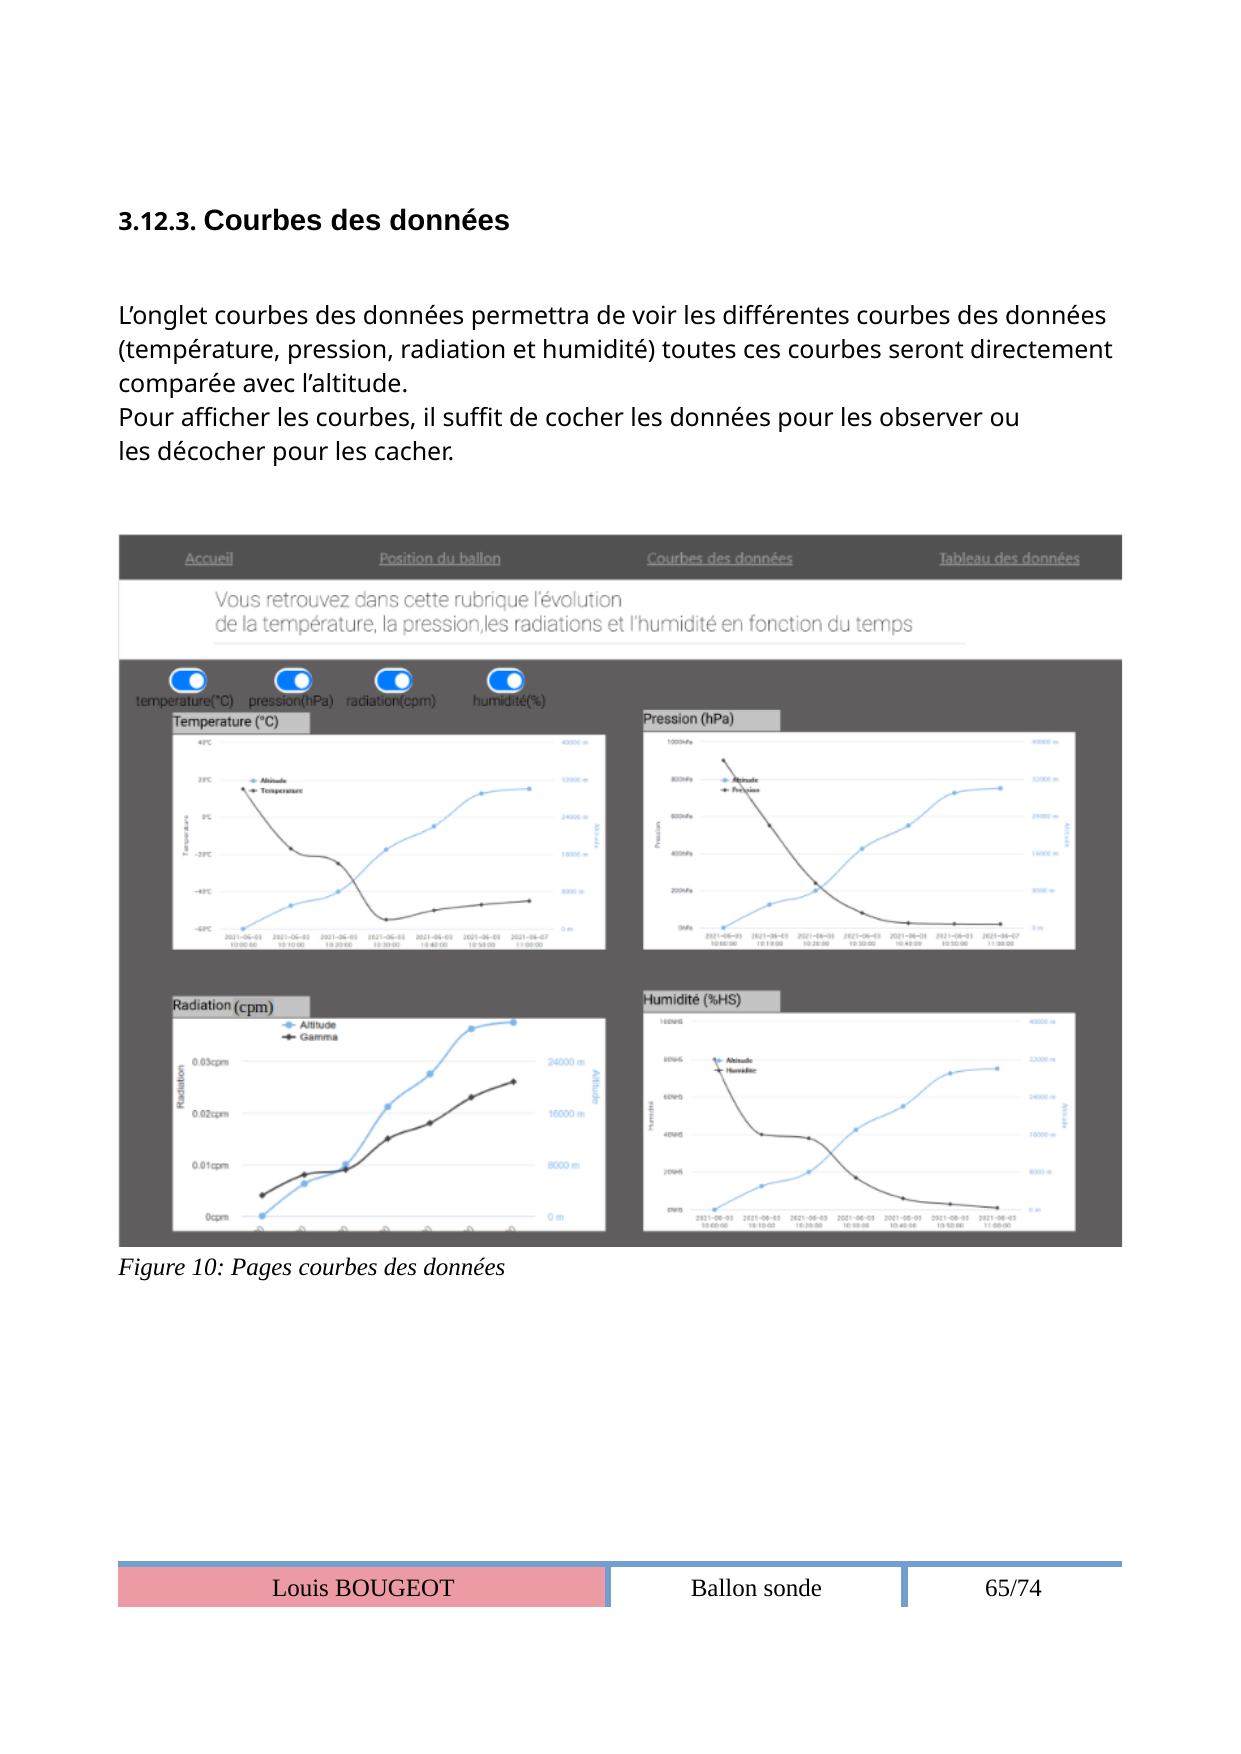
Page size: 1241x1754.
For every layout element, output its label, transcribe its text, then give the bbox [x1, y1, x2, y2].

text L’onglet courbes des données permettra de voir les différentes courbes des données (température, pression, radiation et humidité) toutes ces courbes seront directement comparée avec l’altitude. [118, 298, 1122, 400]
subtitle Courbes des données [118, 203, 1122, 237]
text les décocher pour les cacher. [118, 434, 1122, 468]
picture [118, 534, 1123, 1247]
text Figure 10: Pages courbes des données [118, 1247, 1122, 1281]
text Pour afficher les courbes, il suffit de cocher les données pour les observer ou [118, 400, 1122, 434]
